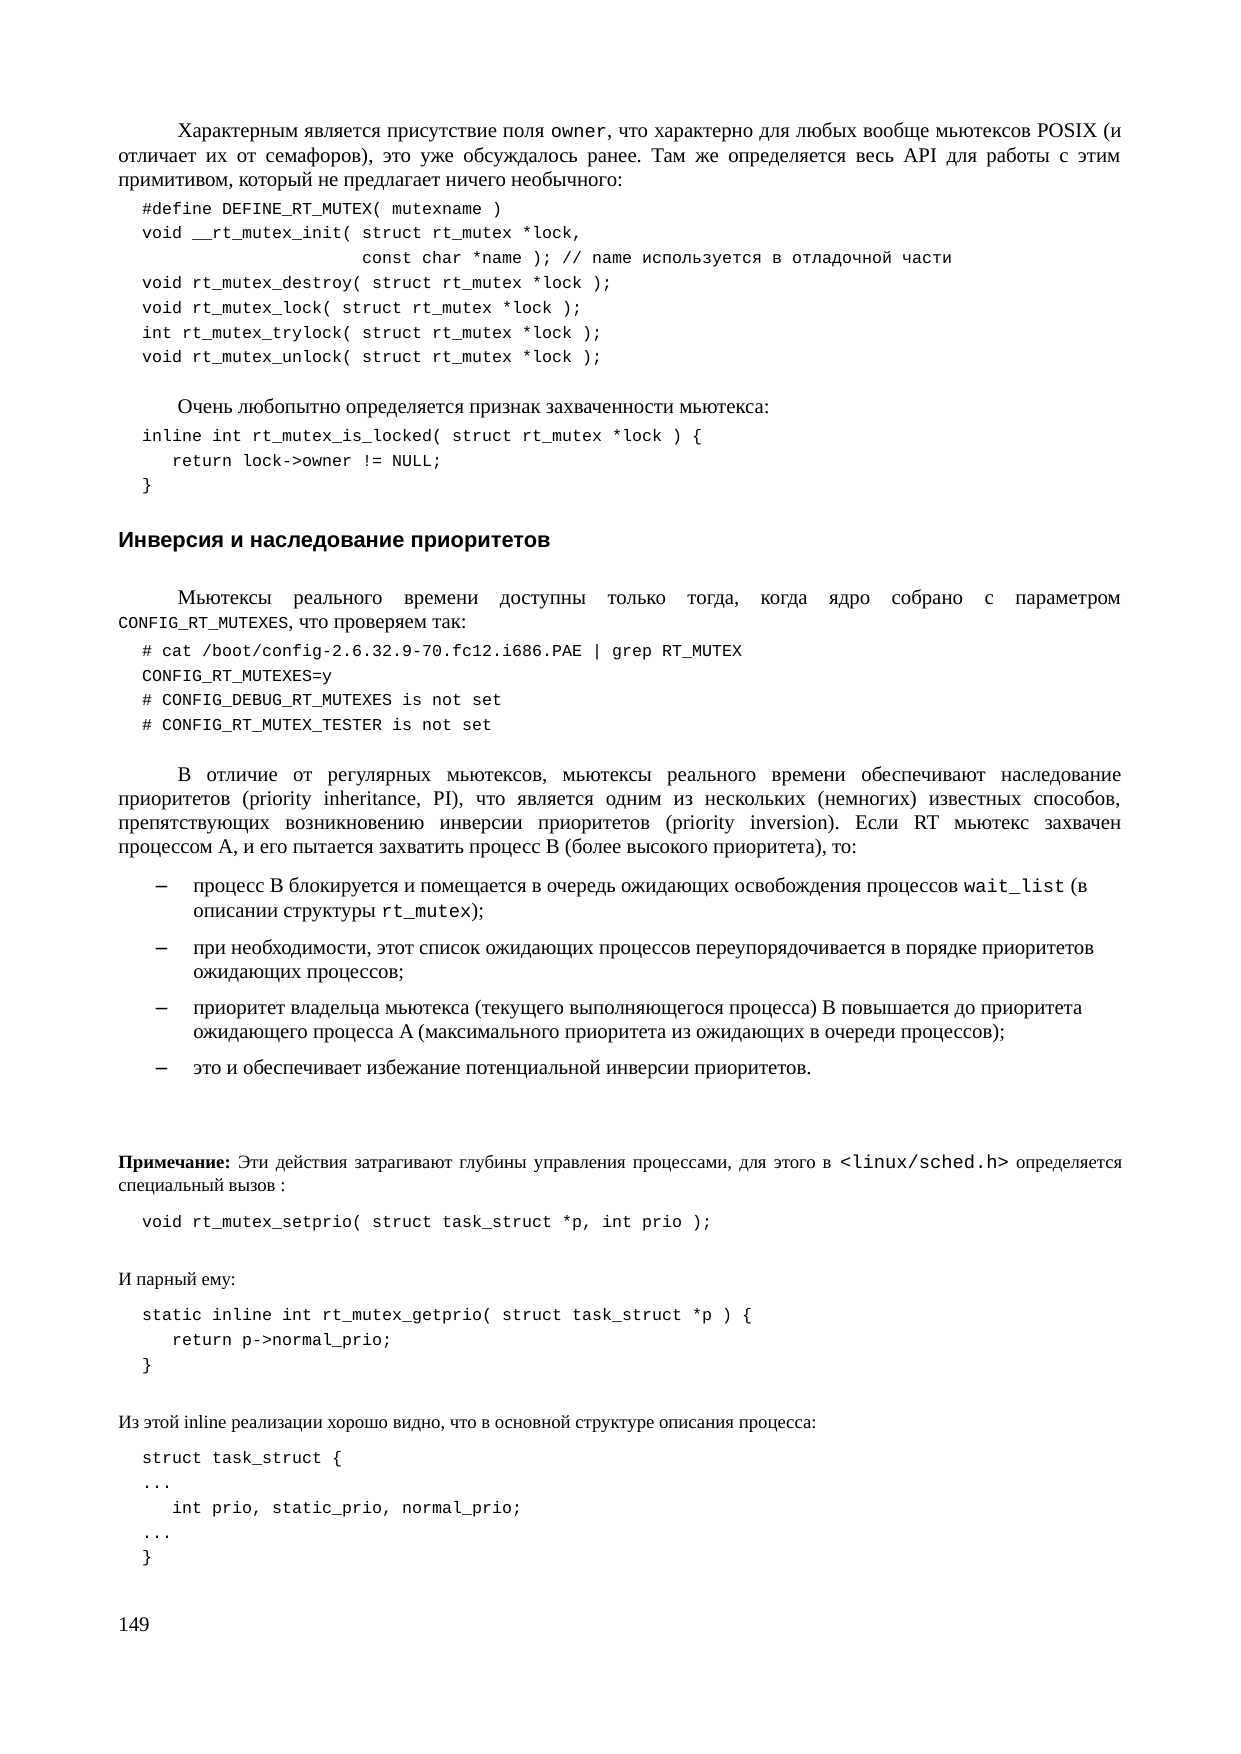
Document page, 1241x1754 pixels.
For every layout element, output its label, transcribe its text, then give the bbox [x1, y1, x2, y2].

text void __rt_mutex_init( struct rt_mutex *lock, [142, 225, 1122, 244]
text Примечание: Эти действия затрагивают глубины управления процессами, для этого в <linux/sched.h> определяется специальный вызов : [118, 1151, 1122, 1195]
list процесс B блокируется и помещается в очередь ожидающих освобождения процессов wait_list (в описании структуры rt_mutex); [156, 873, 1122, 923]
text struct task_struct { [142, 1450, 1122, 1469]
text } [142, 1549, 1122, 1568]
text inline int rt_mutex_is_locked( struct rt_mutex *lock ) { [142, 427, 1122, 446]
list это и обеспечивает избежание потенциальной инверсии приоритетов. [156, 1055, 1122, 1079]
text ... [142, 1474, 1122, 1493]
text } [142, 1356, 1122, 1375]
text В отличие от регулярных мьютексов, мьютексы реального времени обеспечивают наследование приоритетов (priority inheritance, PI), что является одним из нескольких (немногих) известных способов, препятствующих возникновению инверсии приоритетов (priority inversion). Если RT мьютекс захвачен процессом A, и его пытается захватить процесс B (более высокого приоритета), то: [118, 762, 1122, 858]
text Мьютексы реального времени доступны только тогда, когда ядро собрано с параметром CONFIG_RT_MUTEXES, что проверяем так: [118, 585, 1122, 633]
list при необходимости, этот список ожидающих процессов переупорядочивается в порядке приоритетов ожидающих процессов; [156, 935, 1122, 983]
text Из этой inline реализации хорошо видно, что в основной структуре описания процесса: [118, 1411, 1122, 1432]
text И парный ему: [118, 1267, 1122, 1289]
text return lock->owner != NULL; [142, 452, 1122, 471]
text # CONFIG_DEBUG_RT_MUTEXES is not set [142, 692, 1122, 711]
text ... [142, 1524, 1122, 1543]
text void rt_mutex_setprio( struct task_struct *p, int prio ); [142, 1213, 1122, 1232]
text Очень любопытно определяется признак захваченности мьютекса: [118, 394, 1122, 418]
text return p->normal_prio; [142, 1331, 1122, 1350]
text int prio, static_prio, normal_prio; [142, 1499, 1122, 1518]
list приоритет владельца мьютекса (текущего выполняющегося процесса) B повышается до приоритета ожидающего процесса A (максимального приоритета из ожидающих в очереди процессов); [156, 995, 1122, 1043]
text # CONFIG_RT_MUTEX_TESTER is not set [142, 717, 1122, 736]
text } [142, 477, 1122, 496]
text void rt_mutex_unlock( struct rt_mutex *lock ); [142, 349, 1122, 368]
text void rt_mutex_destroy( struct rt_mutex *lock ); [142, 274, 1122, 293]
text Характерным является присутствие поля owner, что характерно для любых вообще мьютексов POSIX (и отличает их от семафоров), это уже обсуждалось ранее. Там же определяется весь API для работы с этим примитивом, который не предлагает ничего необычного: [118, 118, 1122, 191]
text const char *name ); // name используется в отладочной части [142, 250, 1122, 269]
subtitle Инверсия и наследование приоритетов [118, 527, 1122, 552]
text int rt_mutex_trylock( struct rt_mutex *lock ); [142, 324, 1122, 343]
text static inline int rt_mutex_getprio( struct task_struct *p ) { [142, 1307, 1122, 1326]
text void rt_mutex_lock( struct rt_mutex *lock ); [142, 299, 1122, 318]
text #define DEFINE_RT_MUTEX( mutexname ) [142, 200, 1122, 219]
text CONFIG_RT_MUTEXES=y [142, 667, 1122, 686]
text # cat /boot/config-2.6.32.9-70.fc12.i686.PAE | grep RT_MUTEX [142, 642, 1122, 661]
